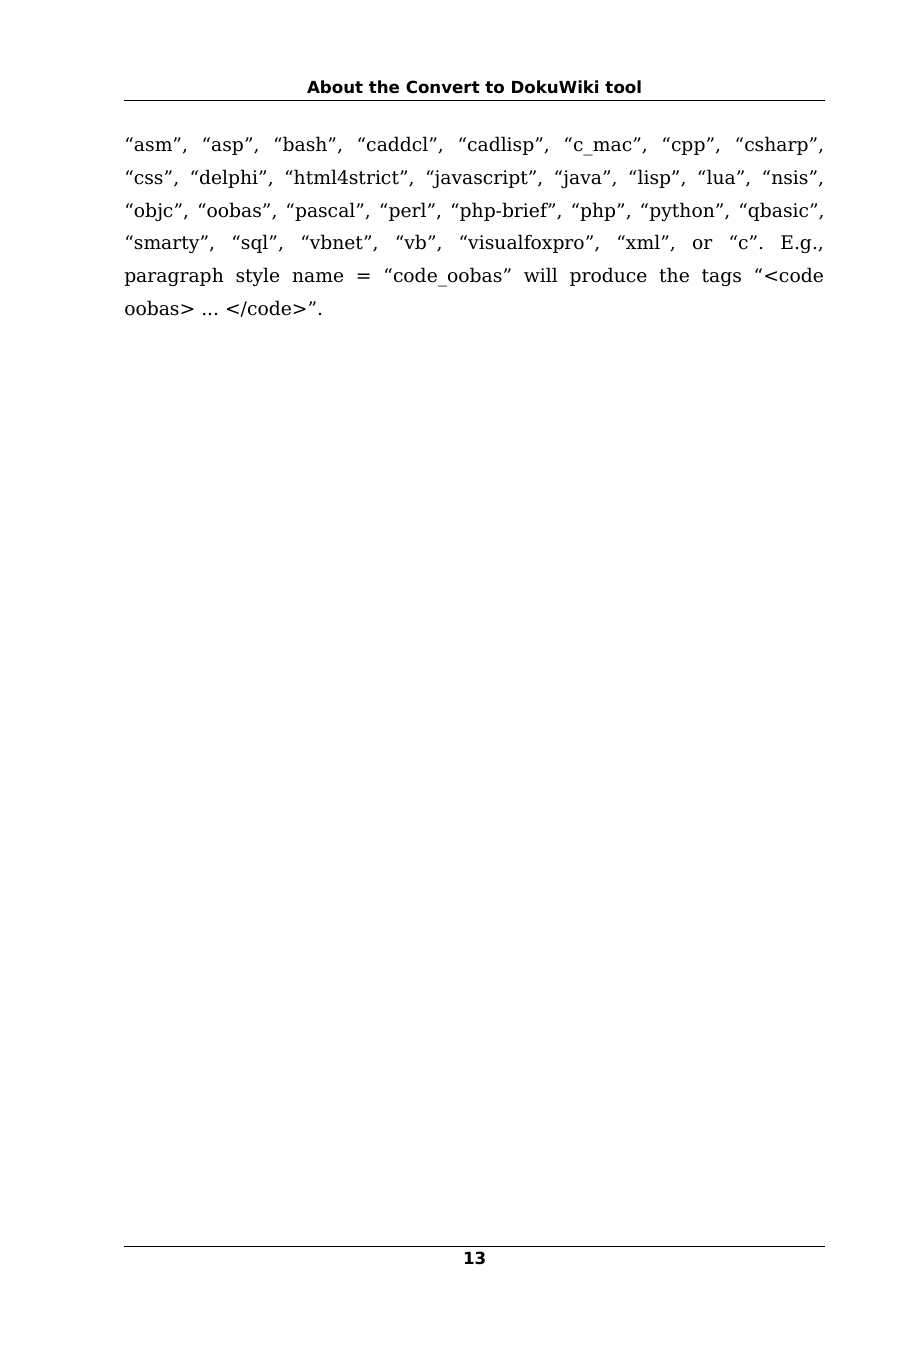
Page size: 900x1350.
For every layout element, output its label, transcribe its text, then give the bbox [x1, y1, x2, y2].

text “asm”, “asp”, “bash”, “caddcl”, “cadlisp”, “c_mac”, “cpp”, “csharp”, “css”, “delphi”, “html4strict”, “javascript”, “java”, “lisp”, “lua”, “nsis”, “objc”, “oobas”, “pascal”, “perl”, “php-brief”, “php”, “python”, “qbasic”, “smarty”, “sql”, “vbnet”, “vb”, “visualfoxpro”, “xml”, or “c”. E.g., paragraph style name = “code_oobas” will produce the tags “<code oobas> ... </code>”. [124, 134, 825, 320]
